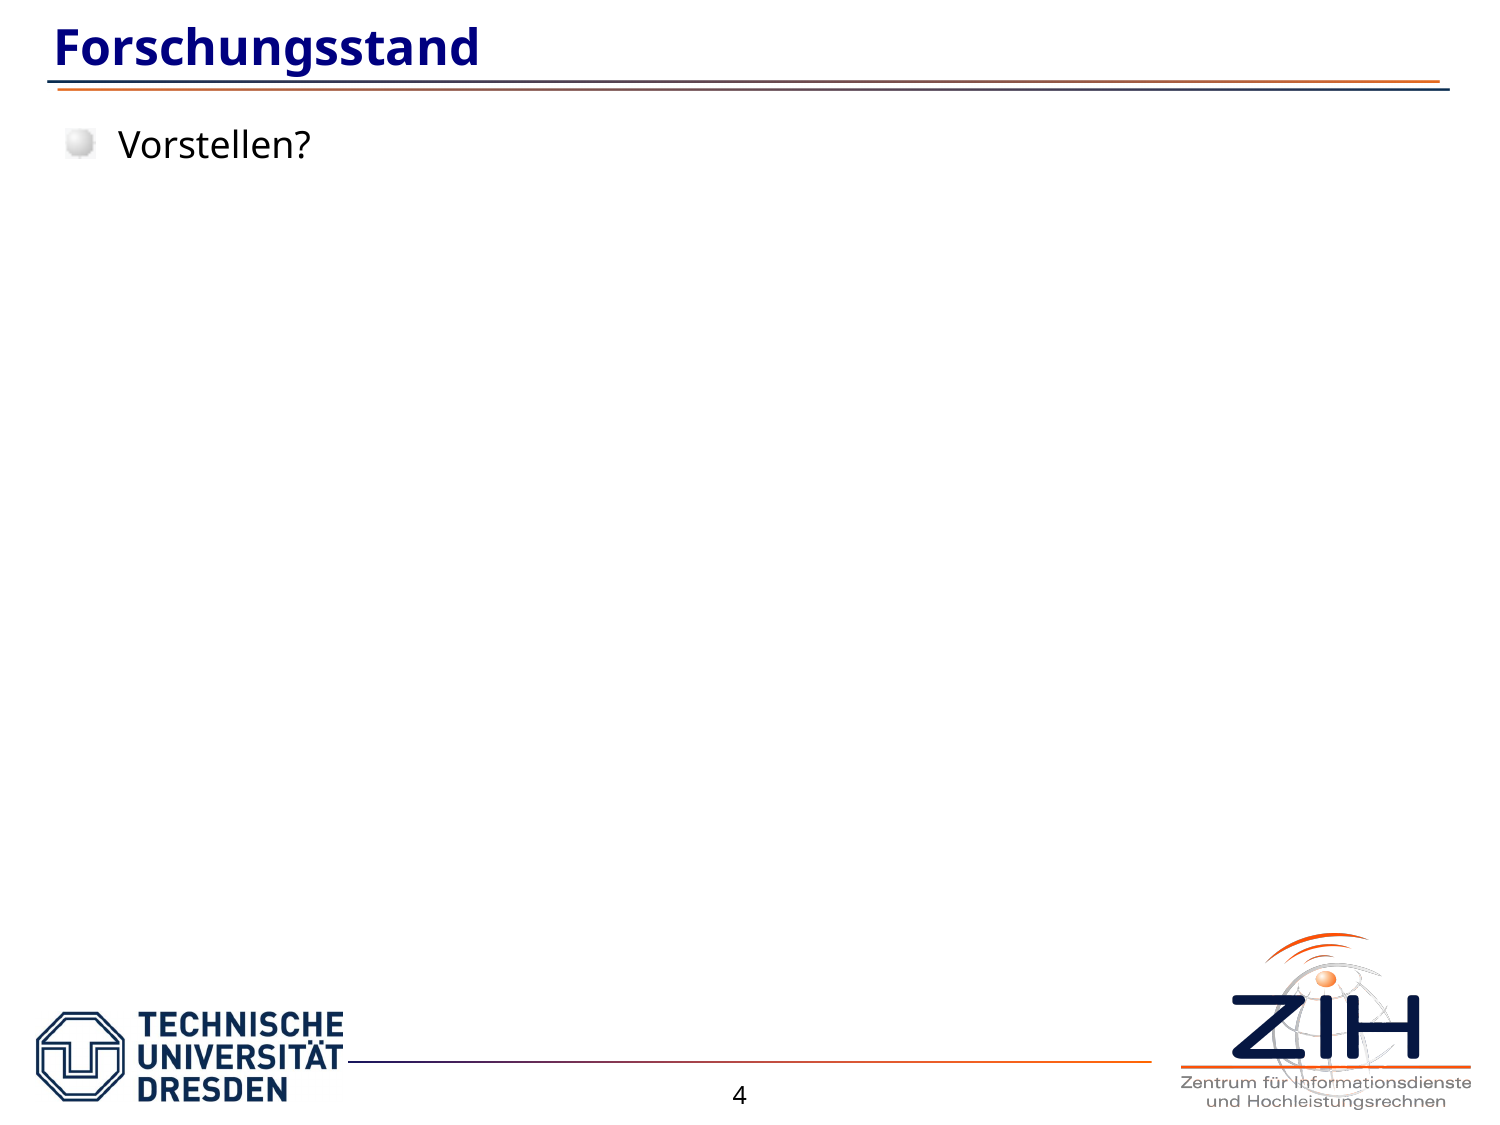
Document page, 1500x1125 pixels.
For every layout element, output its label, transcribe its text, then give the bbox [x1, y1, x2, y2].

list Vorstellen? [29, 118, 1486, 931]
title Forschungsstand [53, 12, 1453, 81]
picture [47, 80, 1450, 91]
picture [35, 1011, 343, 1102]
picture [1181, 933, 1471, 1110]
